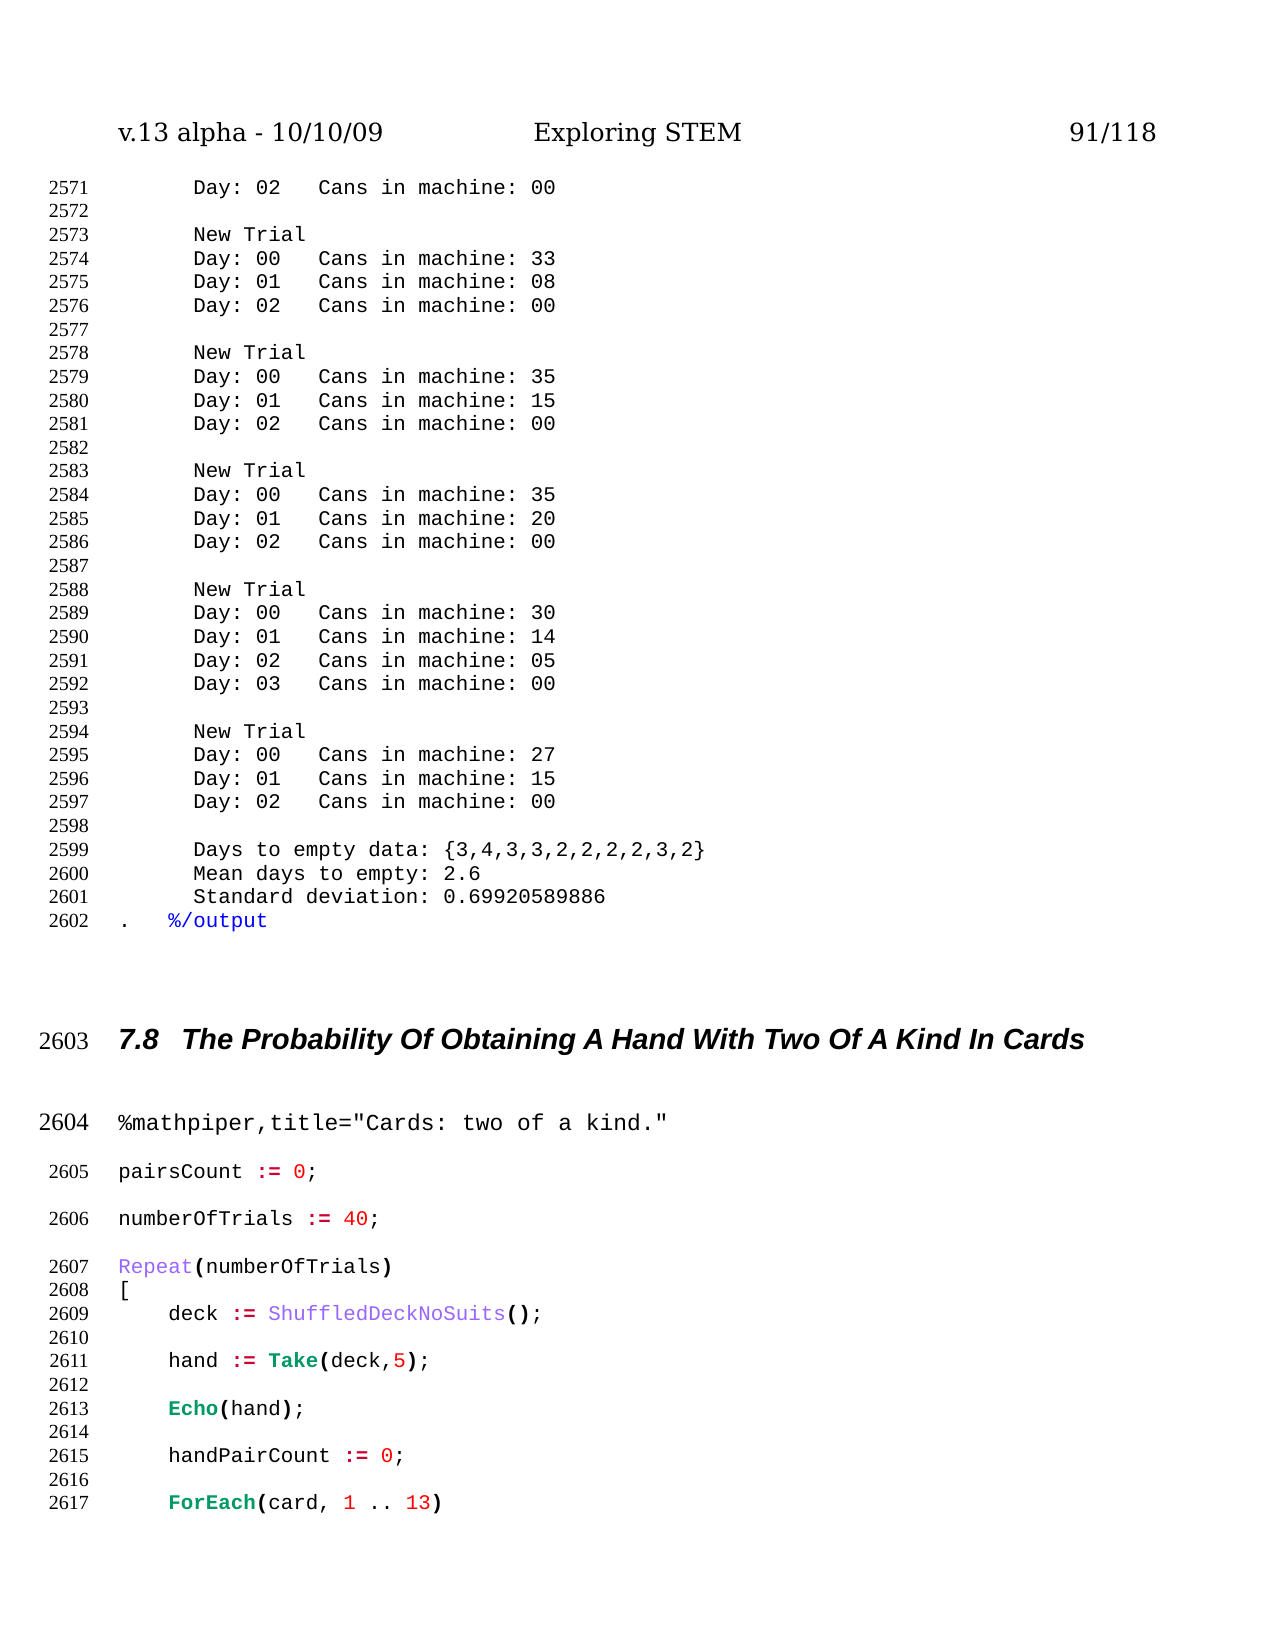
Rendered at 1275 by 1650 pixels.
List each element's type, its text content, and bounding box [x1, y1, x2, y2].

text Day: 00 Cans in machine: 30 [118, 602, 1157, 626]
text Day: 02 Cans in machine: 00 [118, 177, 1157, 200]
text Day: 02 Cans in machine: 00 [118, 413, 1157, 437]
text Day: 00 Cans in machine: 27 [118, 744, 1157, 768]
text Mean days to empty: 2.6 [118, 862, 1157, 886]
text Day: 02 Cans in machine: 00 [118, 792, 1157, 815]
text New Trial [118, 342, 1157, 366]
text %mathpiper,title="Cards: two of a kind." [118, 1112, 1157, 1137]
text hand := Take(deck,5); [118, 1350, 1157, 1374]
text Day: 00 Cans in machine: 35 [118, 366, 1157, 389]
text Standard deviation: 0.69920589886 [118, 886, 1157, 910]
text Day: 01 Cans in machine: 15 [118, 389, 1157, 413]
text Day: 01 Cans in machine: 20 [118, 508, 1157, 531]
text ForEach(card, 1 .. 13) [118, 1492, 1157, 1516]
text deck := ShuffledDeckNoSuits(); [118, 1303, 1157, 1327]
text Day: 02 Cans in machine: 00 [118, 531, 1157, 555]
text Day: 01 Cans in machine: 14 [118, 626, 1157, 650]
text pairsCount := 0; [118, 1161, 1157, 1185]
text New Trial [118, 461, 1157, 484]
text Day: 00 Cans in machine: 35 [118, 484, 1157, 508]
text handPairCount := 0; [118, 1445, 1157, 1468]
text Repeat(numberOfTrials) [118, 1256, 1157, 1279]
text Echo(hand); [118, 1398, 1157, 1421]
text Day: 00 Cans in machine: 33 [118, 248, 1157, 271]
text New Trial [118, 721, 1157, 744]
text Day: 02 Cans in machine: 05 [118, 650, 1157, 673]
text . %/output [118, 910, 1157, 933]
subtitle The Probability Of Obtaining A Hand With Two Of A Kind In Cards [118, 1022, 1157, 1055]
text numberOfTrials := 40; [118, 1208, 1157, 1232]
text [ [118, 1279, 1157, 1303]
text Days to empty data: {3,4,3,3,2,2,2,2,3,2} [118, 839, 1157, 862]
text Day: 01 Cans in machine: 08 [118, 271, 1157, 295]
text Day: 01 Cans in machine: 15 [118, 768, 1157, 792]
text New Trial [118, 224, 1157, 248]
text Day: 03 Cans in machine: 00 [118, 673, 1157, 697]
text New Trial [118, 579, 1157, 602]
text Day: 02 Cans in machine: 00 [118, 295, 1157, 319]
